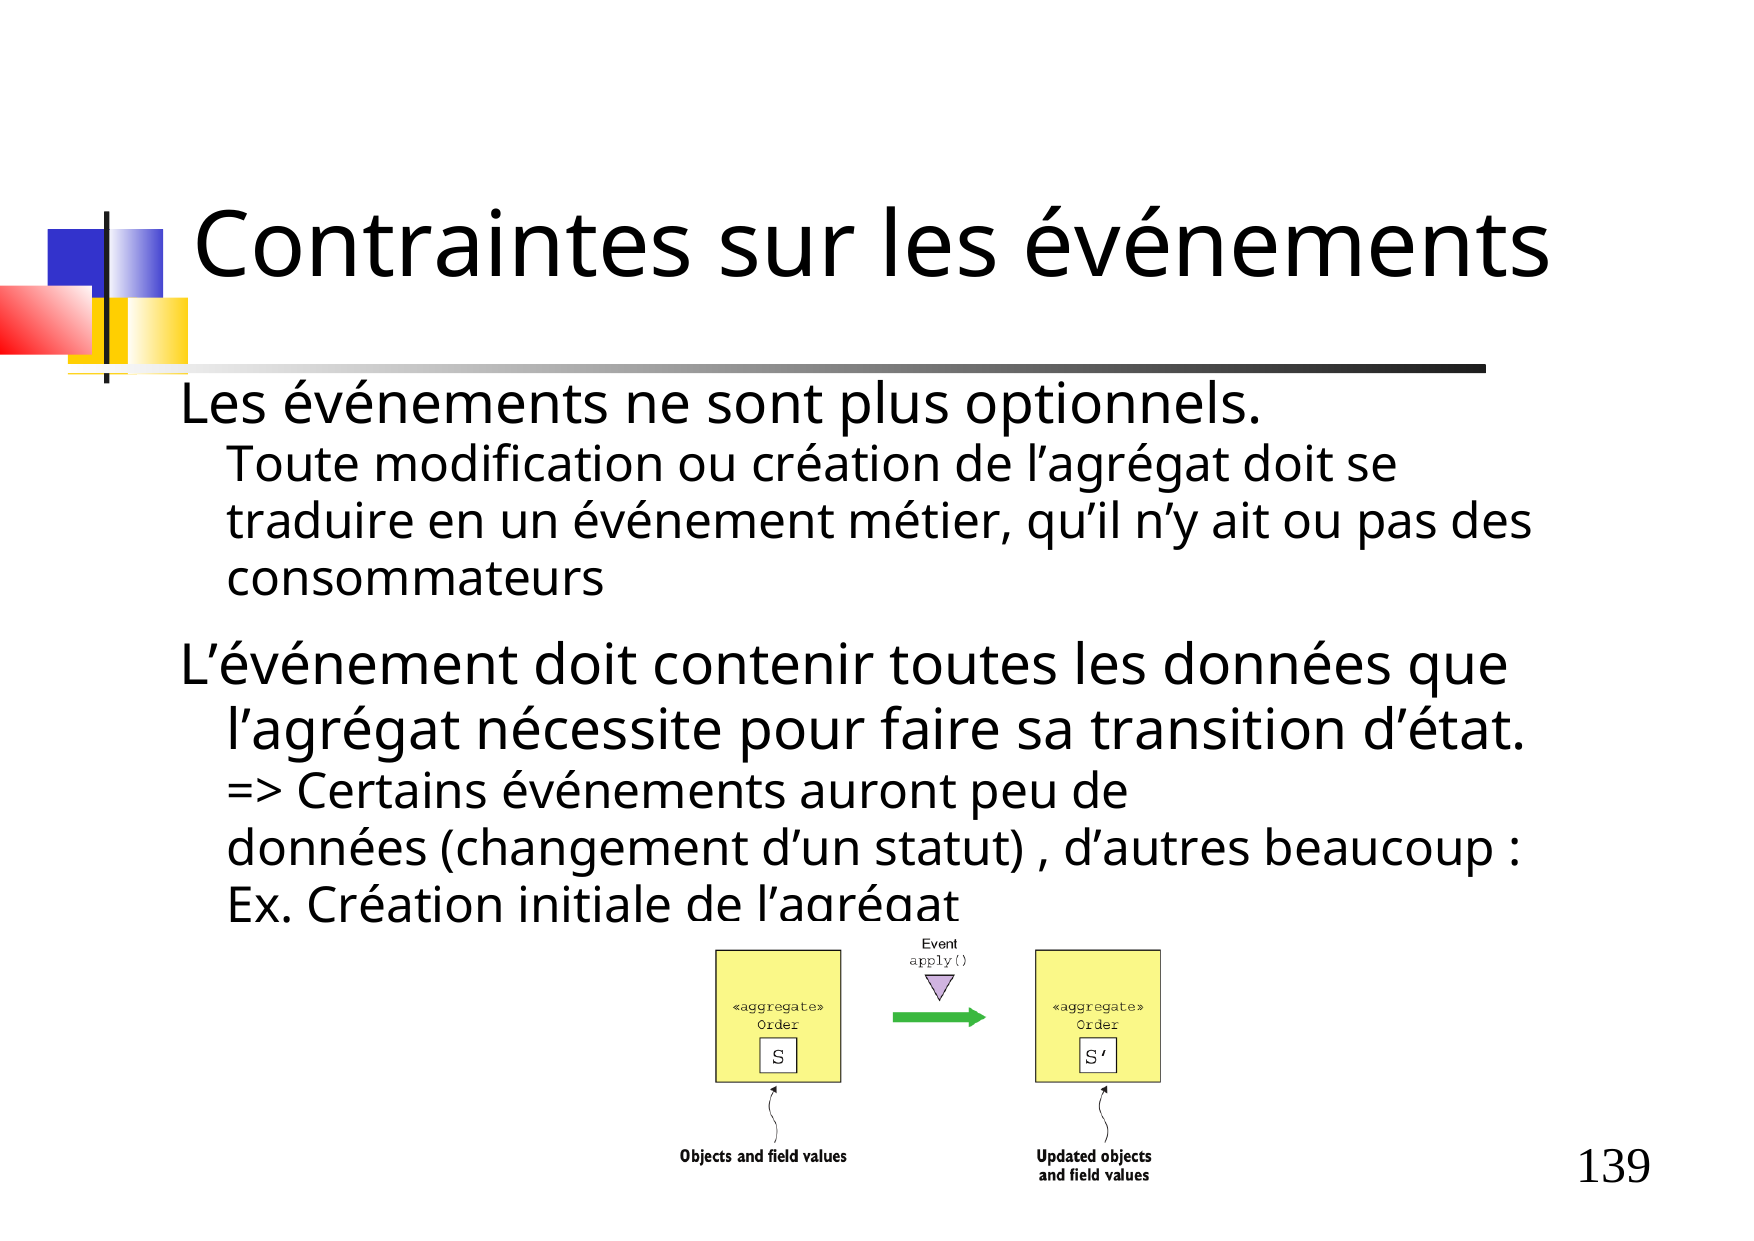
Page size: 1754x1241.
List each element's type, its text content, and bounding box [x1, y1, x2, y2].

picture [671, 921, 1170, 1193]
list Les événements ne sont plus optionnels. Toute modification ou création de l’agrégat doit se traduire en un événement métier, qu’il n’y ait ou pas des consommateurs L’événement doit contenir toutes les données que l’agrégat nécessite pour faire sa transition d’état. => Certains événements auront peu de données (changement d’un statut) , d’autres beaucoup : Ex. Création initiale de l’agrégat [179, 371, 1567, 945]
title Contraintes sur les événements [179, 139, 1567, 351]
